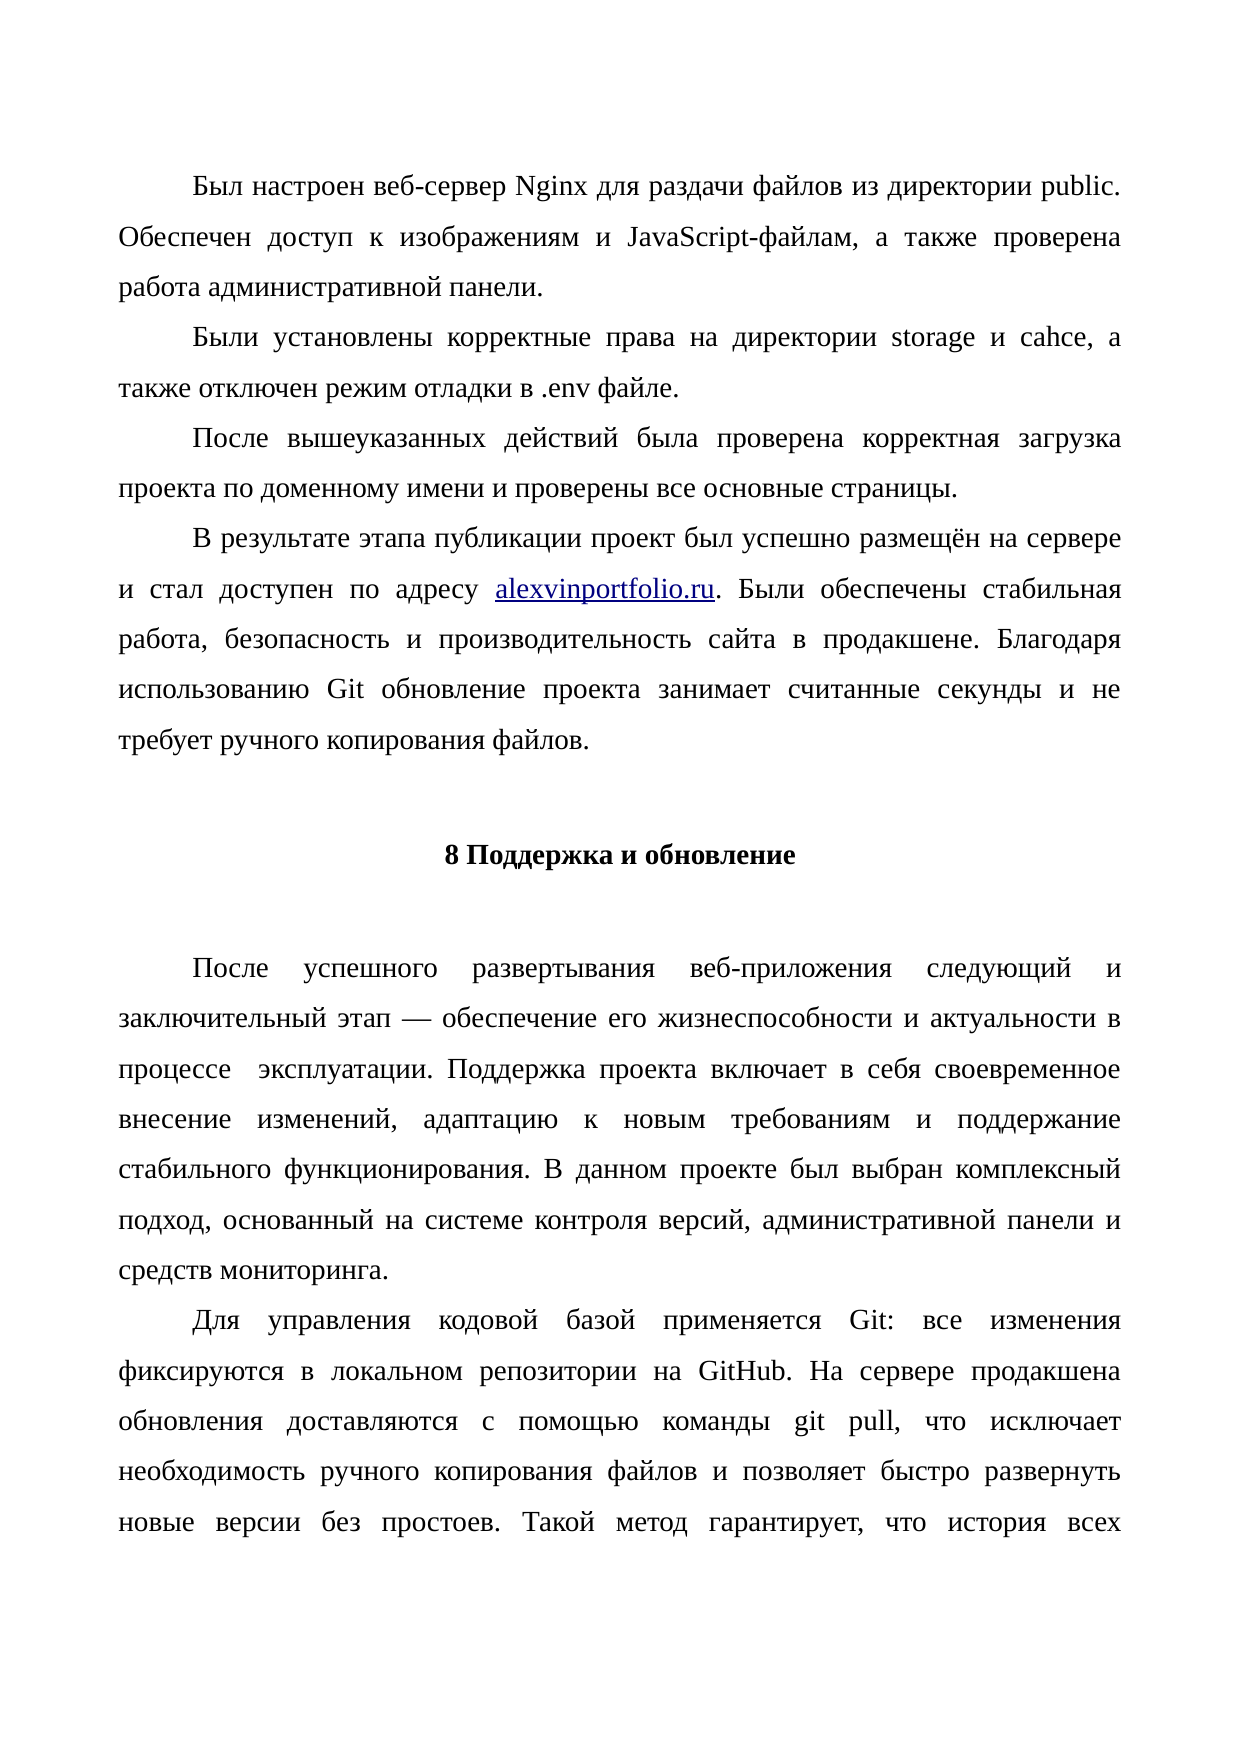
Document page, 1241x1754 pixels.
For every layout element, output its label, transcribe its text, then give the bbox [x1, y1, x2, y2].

text В результате этапа публикации проект был успешно размещён на сервере и стал доступен по адресу alexvinportfolio.ru. Были обеспечены стабильная работа, безопасность и производительность сайта в продакшене. Благодаря использованию Git обновление проекта занимает считанные секунды и не требует ручного копирования файлов. [118, 521, 1122, 755]
text После вышеуказанных действий была проверена корректная загрузка проекта по доменному имени и проверены все основные страницы. [118, 420, 1122, 504]
text Для управления кодовой базой применяется Git: все изменения фиксируются в локальном репозитории на GitHub. На сервере продакшена обновления доставляются с помощью команды git pull, что исключает необходимость ручного копирования файлов и позволяет быстро развернуть новые версии без простоев. Такой метод гарантирует, что история всех [118, 1302, 1122, 1537]
text Были установлены корректные права на директории storage и cahce, а также отключен режим отладки в .env файле. [118, 319, 1122, 403]
text После успешного развертывания веб-приложения следующий и заключительный этап — обеспечение его жизнеспособности и актуальности в процессе эксплуатации. Поддержка проекта включает в себя своевременное внесение изменений, адаптацию к новым требованиям и поддержание стабильного функционирования. В данном проекте был выбран комплексный подход, основанный на системе контроля версий, административной панели и средств мониторинга. [118, 950, 1122, 1286]
text Был настроен веб-сервер Nginx для раздачи файлов из директории public. Обеспечен доступ к изображениям и JavaScript-файлам, а также проверена работа административной панели. [118, 168, 1122, 303]
subtitle 8 Поддержка и обновление [118, 837, 1122, 871]
